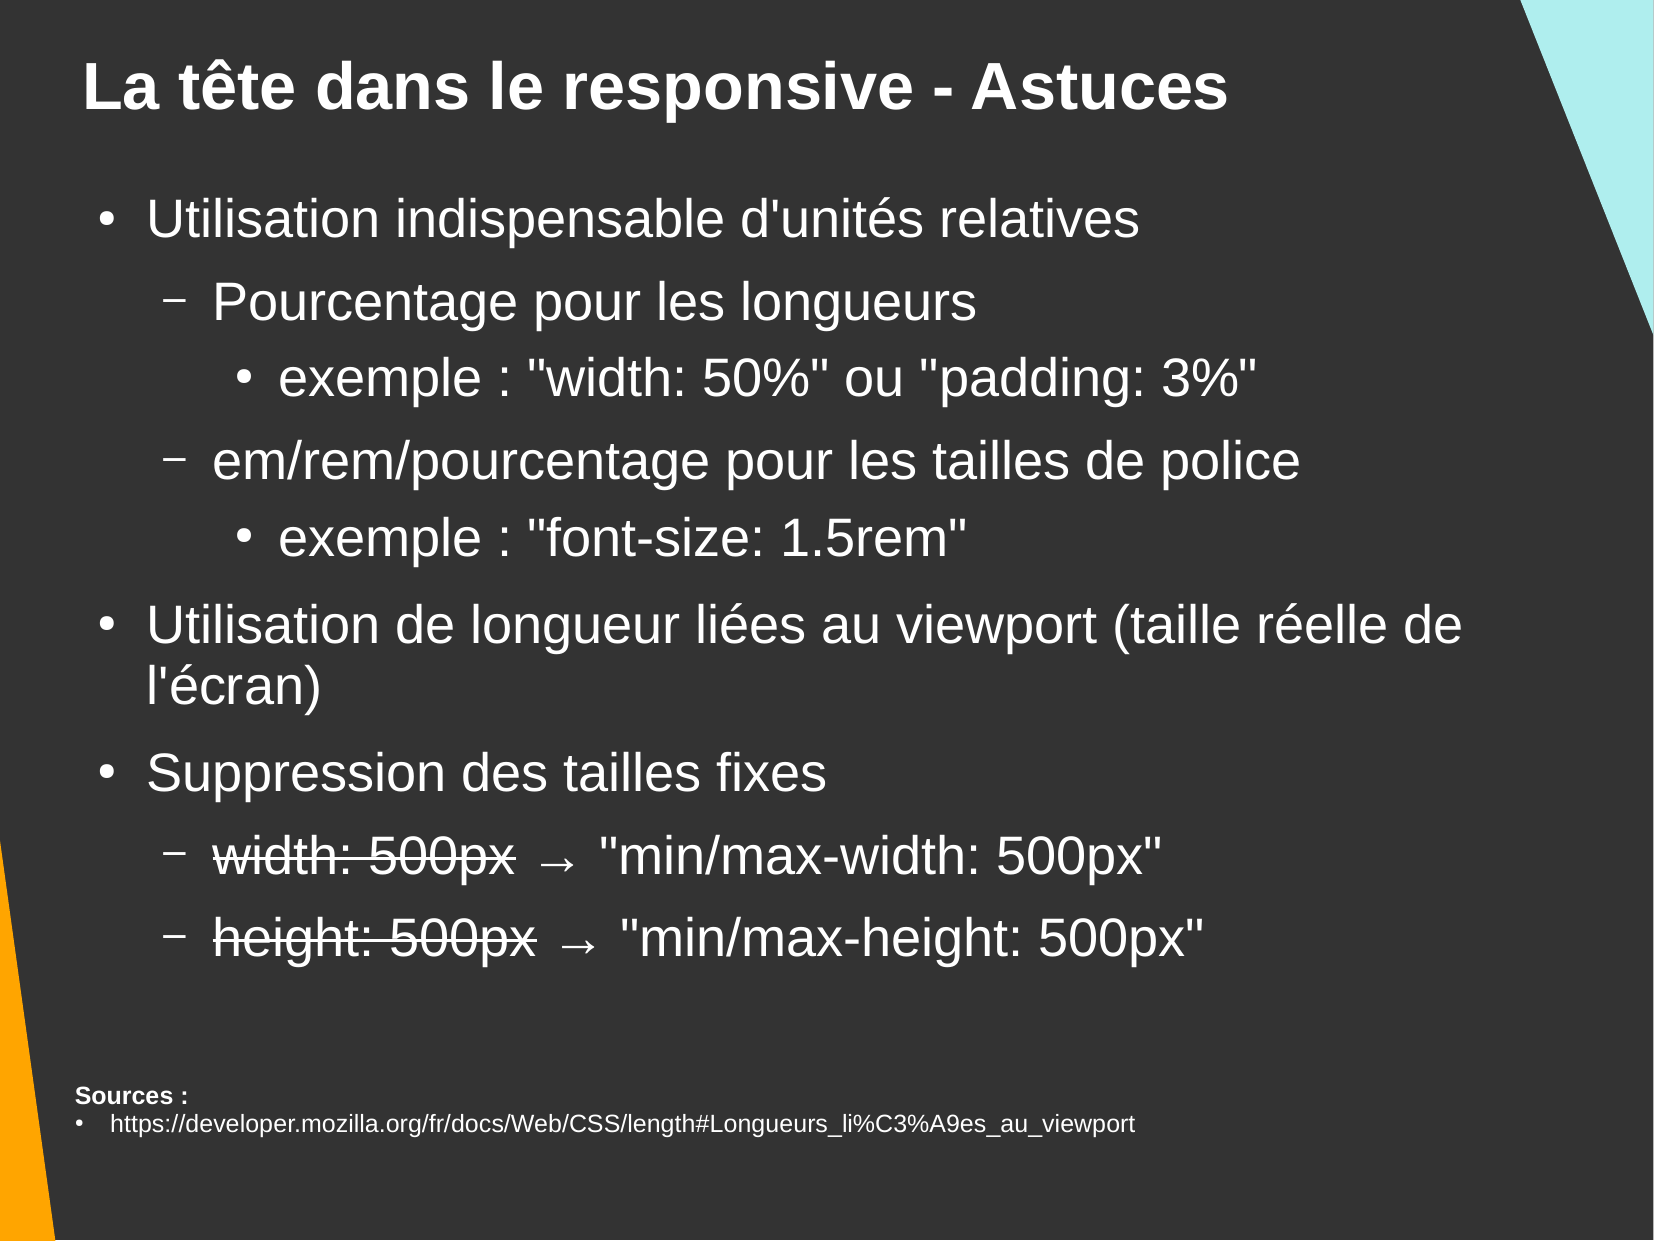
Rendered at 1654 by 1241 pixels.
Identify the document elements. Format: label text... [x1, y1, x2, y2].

text_box [1520, 0, 1654, 337]
text_box [0, 840, 56, 1241]
text_box Sources : https://developer.mozilla.org/fr/docs/Web/CSS/length#Longueurs_li%C3%A9es_au_viewport [60, 1074, 1546, 1216]
list Utilisation indispensable d'unités relatives Pourcentage pour les longueurs exemple : "width: 50%" ou "padding: 3%" em/rem/pourcentage pour les tailles de police exemple : "font-size: 1.5rem" Utilisation de longueur liées au viewport (taille réelle de l'écran) Suppression des tailles fixes width: 500px → "min/max-width: 500px" height: 500px → "min/max-height: 500px" [80, 188, 1605, 969]
title La tête dans le responsive - Astuces [82, 49, 1569, 125]
